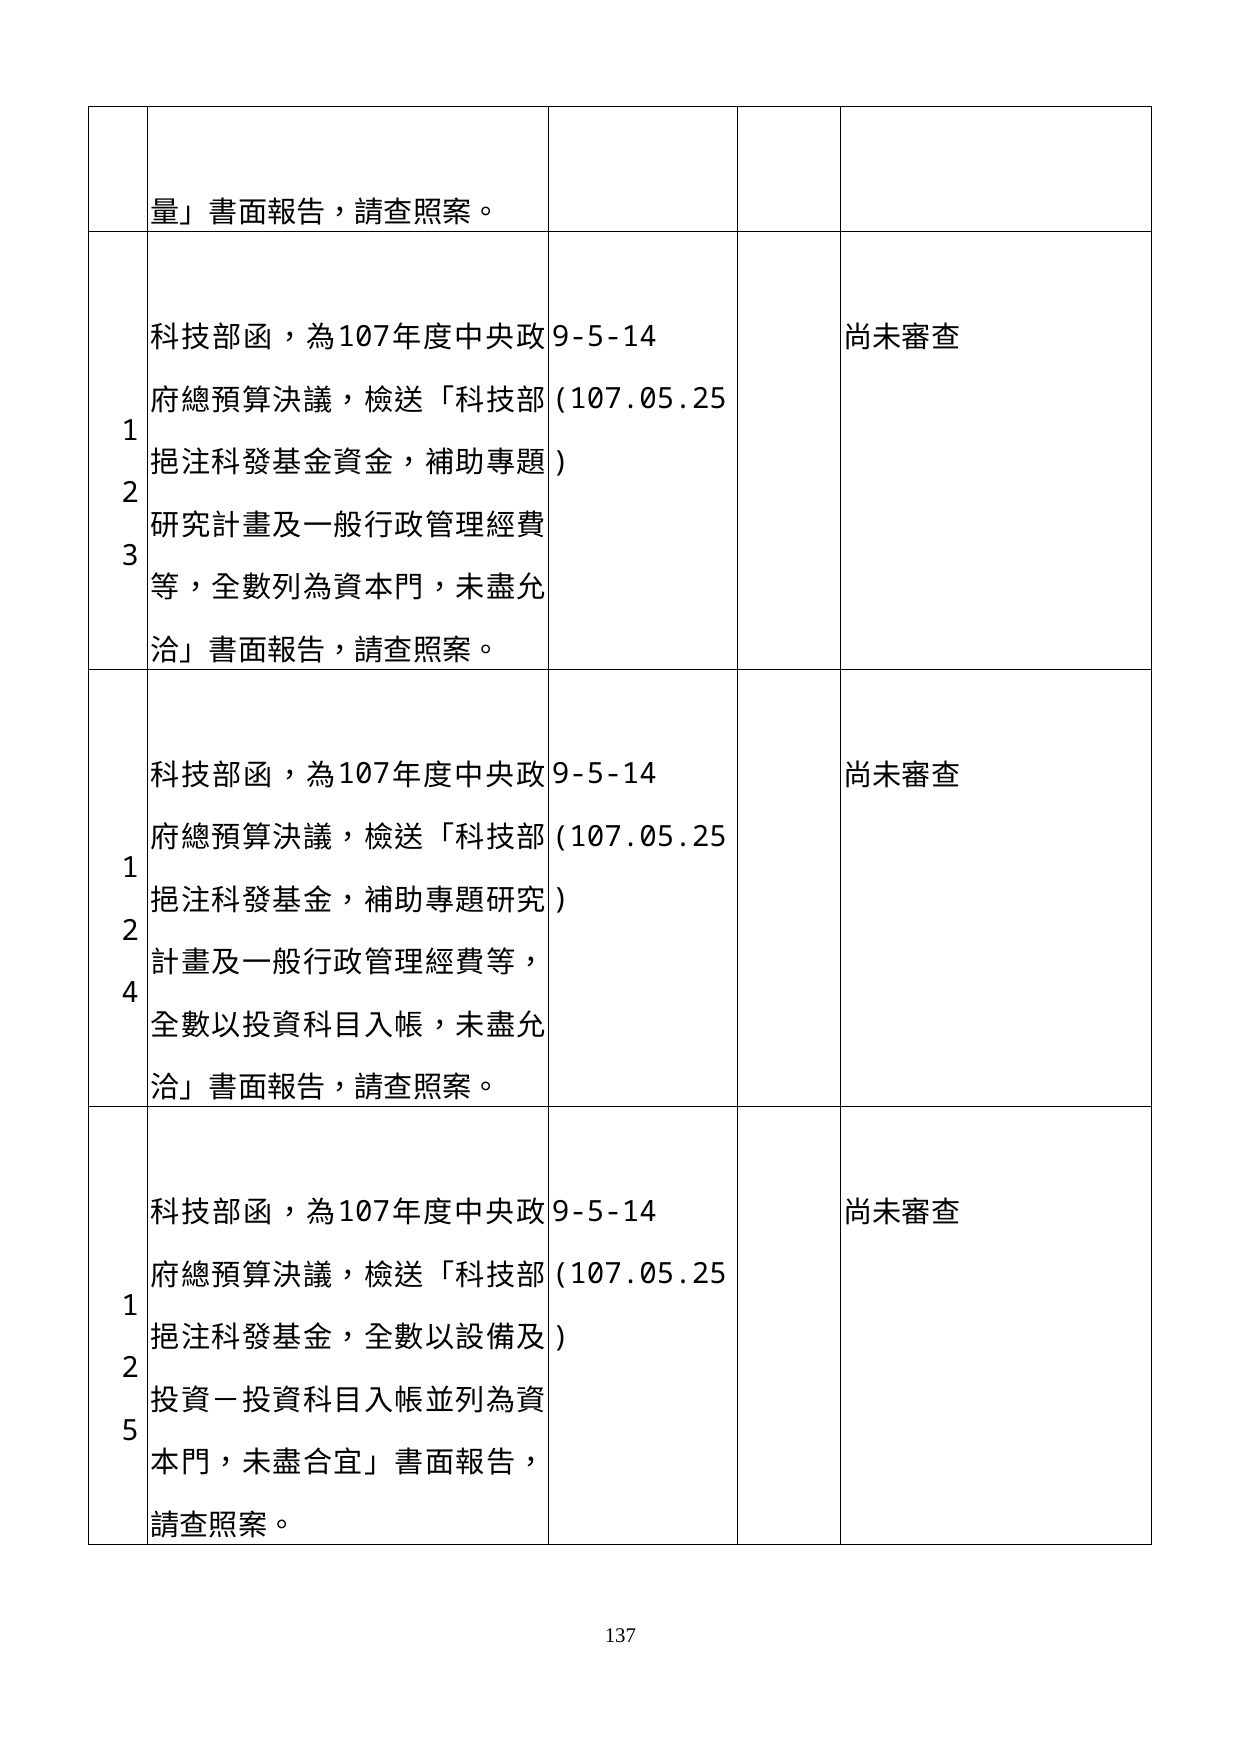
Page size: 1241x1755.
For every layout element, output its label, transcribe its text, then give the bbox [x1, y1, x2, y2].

table_cell [549, 107, 737, 231]
table_cell 科技部函，為107年度中央政府總預算決議，檢送「科技部挹注科發基金，全數以設備及投資－投資科目入帳並列為資本門，未盡合宜」書面報告，請查照案。 [148, 1107, 548, 1543]
table_cell [89, 670, 147, 1106]
table_cell [841, 107, 1151, 231]
table_cell [89, 107, 147, 231]
table_cell 9-5-14 (107.05.25) [549, 670, 737, 1106]
table_cell 尚未審查 [841, 1107, 1151, 1543]
table_cell 科技部函，為107年度中央政府總預算決議，檢送「科技部挹注科發基金資金，補助專題研究計畫及一般行政管理經費等，全數列為資本門，未盡允洽」書面報告，請查照案。 [148, 232, 548, 668]
table_cell 9-5-14 (107.05.25) [549, 1107, 737, 1543]
table_cell 尚未審查 [841, 232, 1151, 668]
table_cell 科技部函，為107年度中央政府總預算決議，檢送「科技部挹注科發基金，補助專題研究計畫及一般行政管理經費等，全數以投資科目入帳，未盡允洽」書面報告，請查照案。 [148, 670, 548, 1106]
table_cell 9-5-14 (107.05.25) [549, 232, 737, 668]
table_cell [738, 670, 840, 1106]
table_cell [89, 232, 147, 668]
table_cell [738, 1107, 840, 1543]
table_cell [738, 232, 840, 668]
table_cell 尚未審查 [841, 670, 1151, 1106]
table_cell [738, 107, 840, 231]
table_cell 量」書面報告，請查照案。 [148, 107, 548, 231]
table_cell [89, 1107, 147, 1543]
